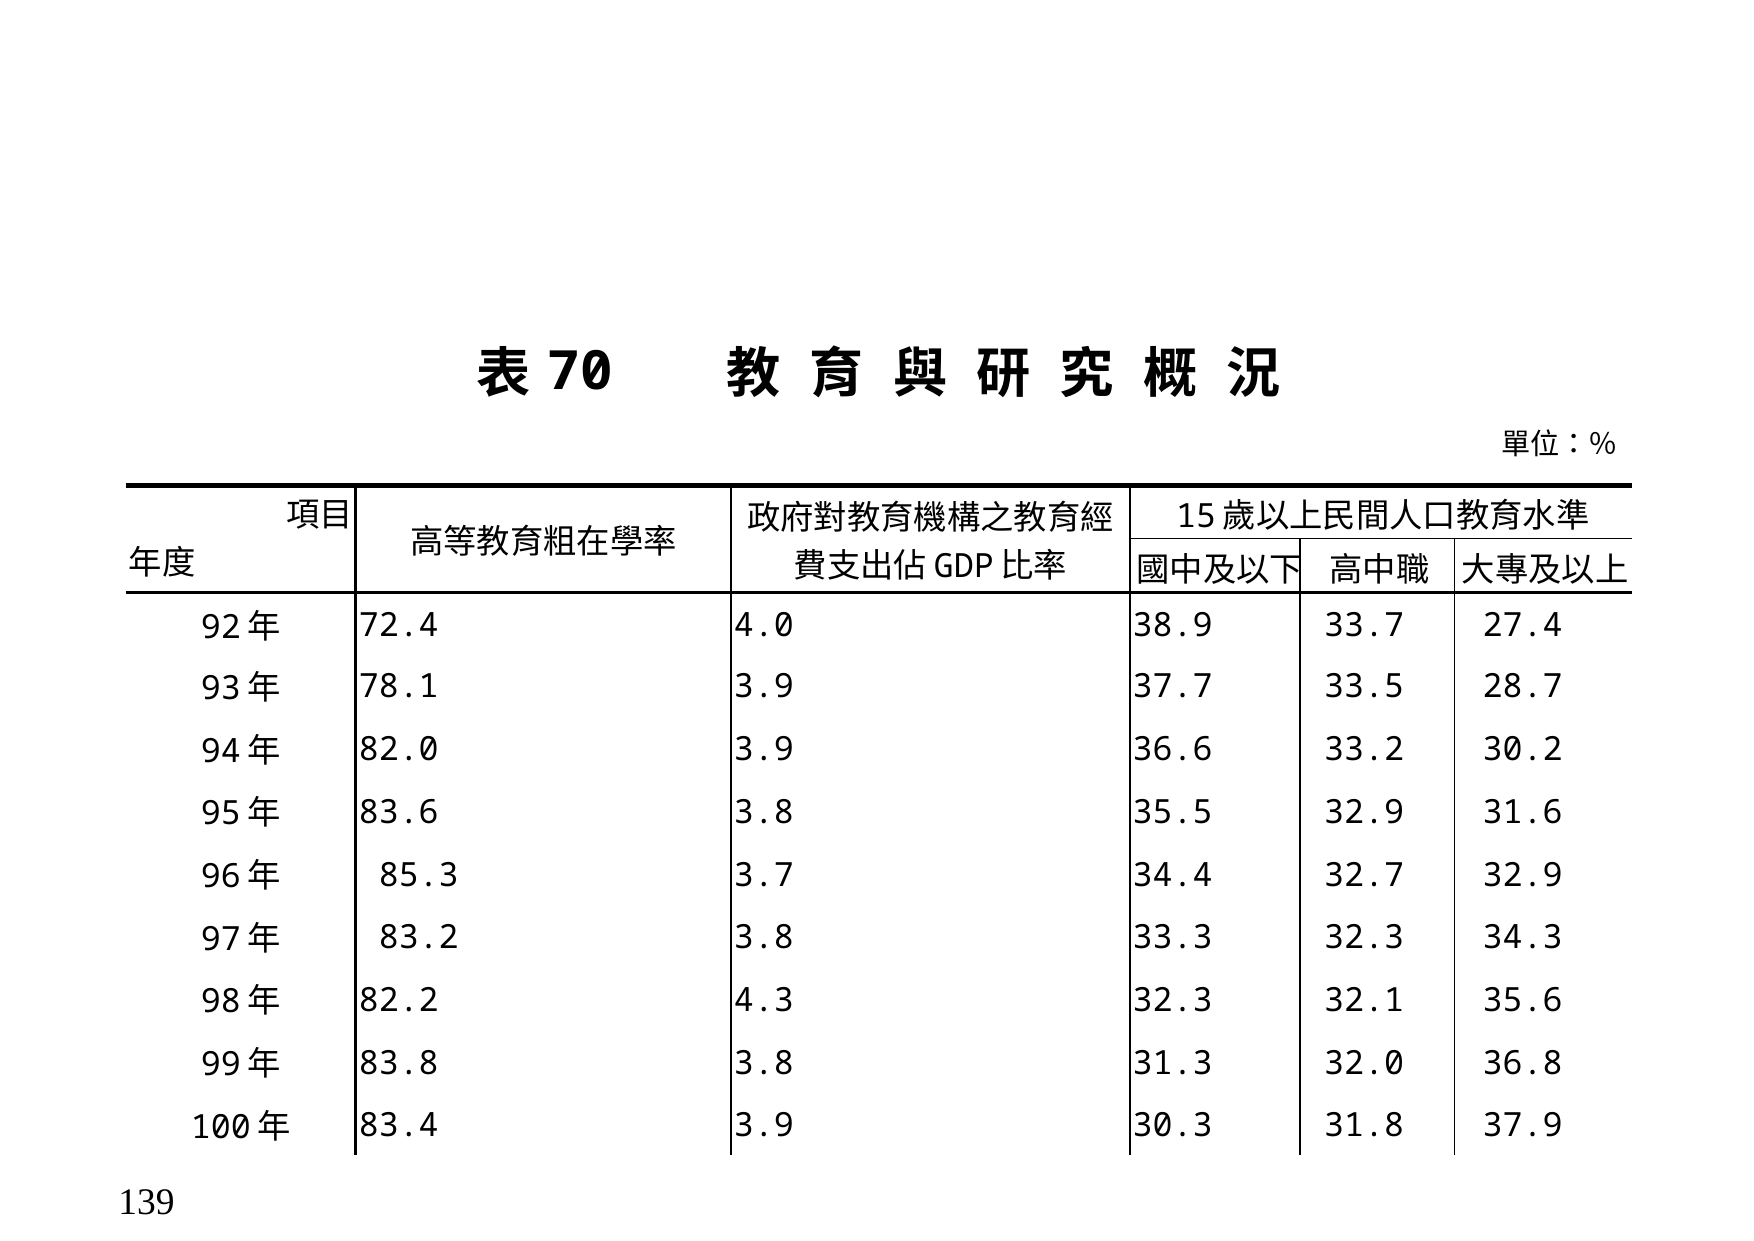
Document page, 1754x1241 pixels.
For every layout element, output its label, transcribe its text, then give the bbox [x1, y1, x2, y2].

table_cell 33.7 [1301, 594, 1454, 653]
table_cell 32.9 [1455, 842, 1632, 904]
table_cell 32.9 [1301, 779, 1454, 842]
table_cell 31.3 [1131, 1030, 1299, 1092]
table_cell 96年 [126, 842, 354, 904]
table_cell 83.4 [357, 1093, 730, 1155]
table_cell 36.8 [1455, 1030, 1632, 1092]
table_cell 33.3 [1131, 904, 1299, 967]
table_cell 30.2 [1455, 716, 1632, 779]
table_cell 33.2 [1301, 716, 1454, 779]
subtitle 表70 教育與研究概況 [128, 296, 1628, 421]
table_cell 3.9 [732, 654, 1129, 716]
table_cell 3.9 [732, 716, 1129, 779]
table_cell 31.8 [1301, 1093, 1454, 1155]
table_cell 98年 [126, 967, 354, 1030]
table_cell 4.3 [732, 967, 1129, 1030]
table_cell 33.5 [1301, 654, 1454, 716]
table_cell 92年 [126, 594, 354, 653]
table_cell 94年 [126, 716, 354, 779]
table_cell 34.3 [1455, 904, 1632, 967]
table_cell 28.7 [1455, 654, 1632, 716]
table_cell 83.8 [357, 1030, 730, 1092]
table_cell 36.6 [1131, 716, 1299, 779]
table_cell 100年 [126, 1093, 354, 1155]
table_header 高等教育粗在學率 [357, 488, 730, 591]
table_cell 32.3 [1301, 904, 1454, 967]
table_header 政府對教育機構之教育經費支出佔GDP比率 [732, 488, 1129, 591]
table_cell 31.6 [1455, 779, 1632, 842]
table_cell 95年 [126, 779, 354, 842]
table_cell 3.9 [732, 1093, 1129, 1155]
table_cell 3.7 [732, 842, 1129, 904]
table_cell 97年 [126, 904, 354, 967]
table_cell 37.7 [1131, 654, 1299, 716]
text 單位：％ [128, 421, 1617, 463]
table_cell 高中職 [1301, 539, 1454, 591]
table_cell 3.8 [732, 904, 1129, 967]
table_cell 27.4 [1455, 594, 1632, 653]
table_cell 32.1 [1301, 967, 1454, 1030]
table_cell 3.8 [732, 779, 1129, 842]
table_cell 99年 [126, 1030, 354, 1092]
table_header 15歲以上民間人口教育水準 [1131, 488, 1632, 538]
table_cell 32.0 [1301, 1030, 1454, 1092]
table_cell 93年 [126, 654, 354, 716]
table_cell 34.4 [1131, 842, 1299, 904]
table_cell 38.9 [1131, 594, 1299, 653]
table_cell 83.2 [357, 904, 730, 967]
table_cell 85.3 [357, 842, 730, 904]
table_cell 82.0 [357, 716, 730, 779]
table_cell 30.3 [1131, 1093, 1299, 1155]
table_cell 72.4 [357, 594, 730, 653]
table_cell 35.5 [1131, 779, 1299, 842]
table_cell 35.6 [1455, 967, 1632, 1030]
table_cell 4.0 [732, 594, 1129, 653]
table_cell 32.3 [1131, 967, 1299, 1030]
table_cell 78.1 [357, 654, 730, 716]
table_cell 32.7 [1301, 842, 1454, 904]
table_cell 37.9 [1455, 1093, 1632, 1155]
table_cell 國中及以下 [1131, 539, 1299, 591]
table_cell 83.6 [357, 779, 730, 842]
table_cell 3.8 [732, 1030, 1129, 1092]
table_cell 82.2 [357, 967, 730, 1030]
table_cell 大專及以上 [1455, 539, 1632, 591]
table_header 項目 年度 [126, 488, 354, 591]
